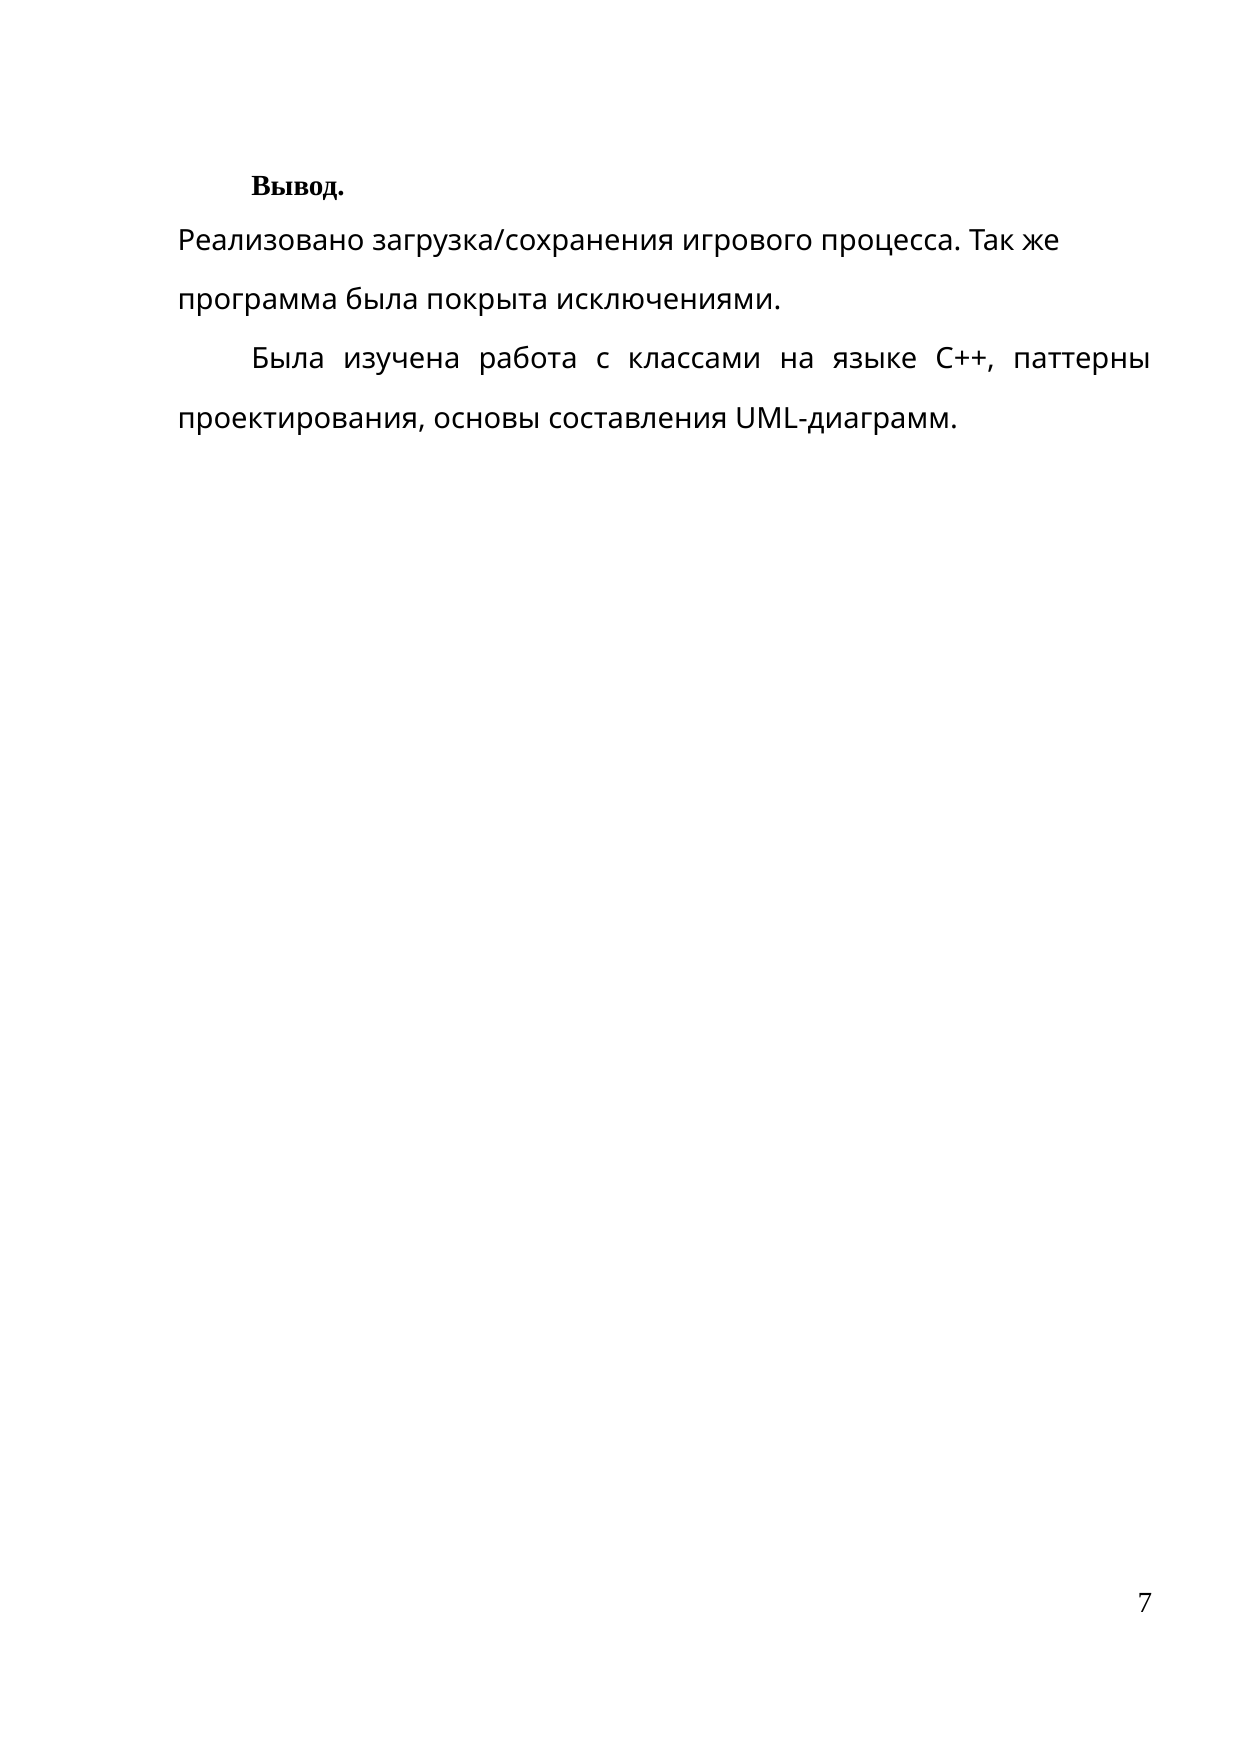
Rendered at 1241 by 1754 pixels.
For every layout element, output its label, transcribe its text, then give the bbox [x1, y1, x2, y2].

text Была изучена работа с классами на языке C++, паттерны проектирования, основы составления UML-диаграмм. [177, 338, 1152, 437]
text Вывод. [177, 168, 1152, 202]
text Реализовано загрузка/сохранения игрового процесса. Так же программа была покрыта исключениями. [177, 219, 1152, 318]
